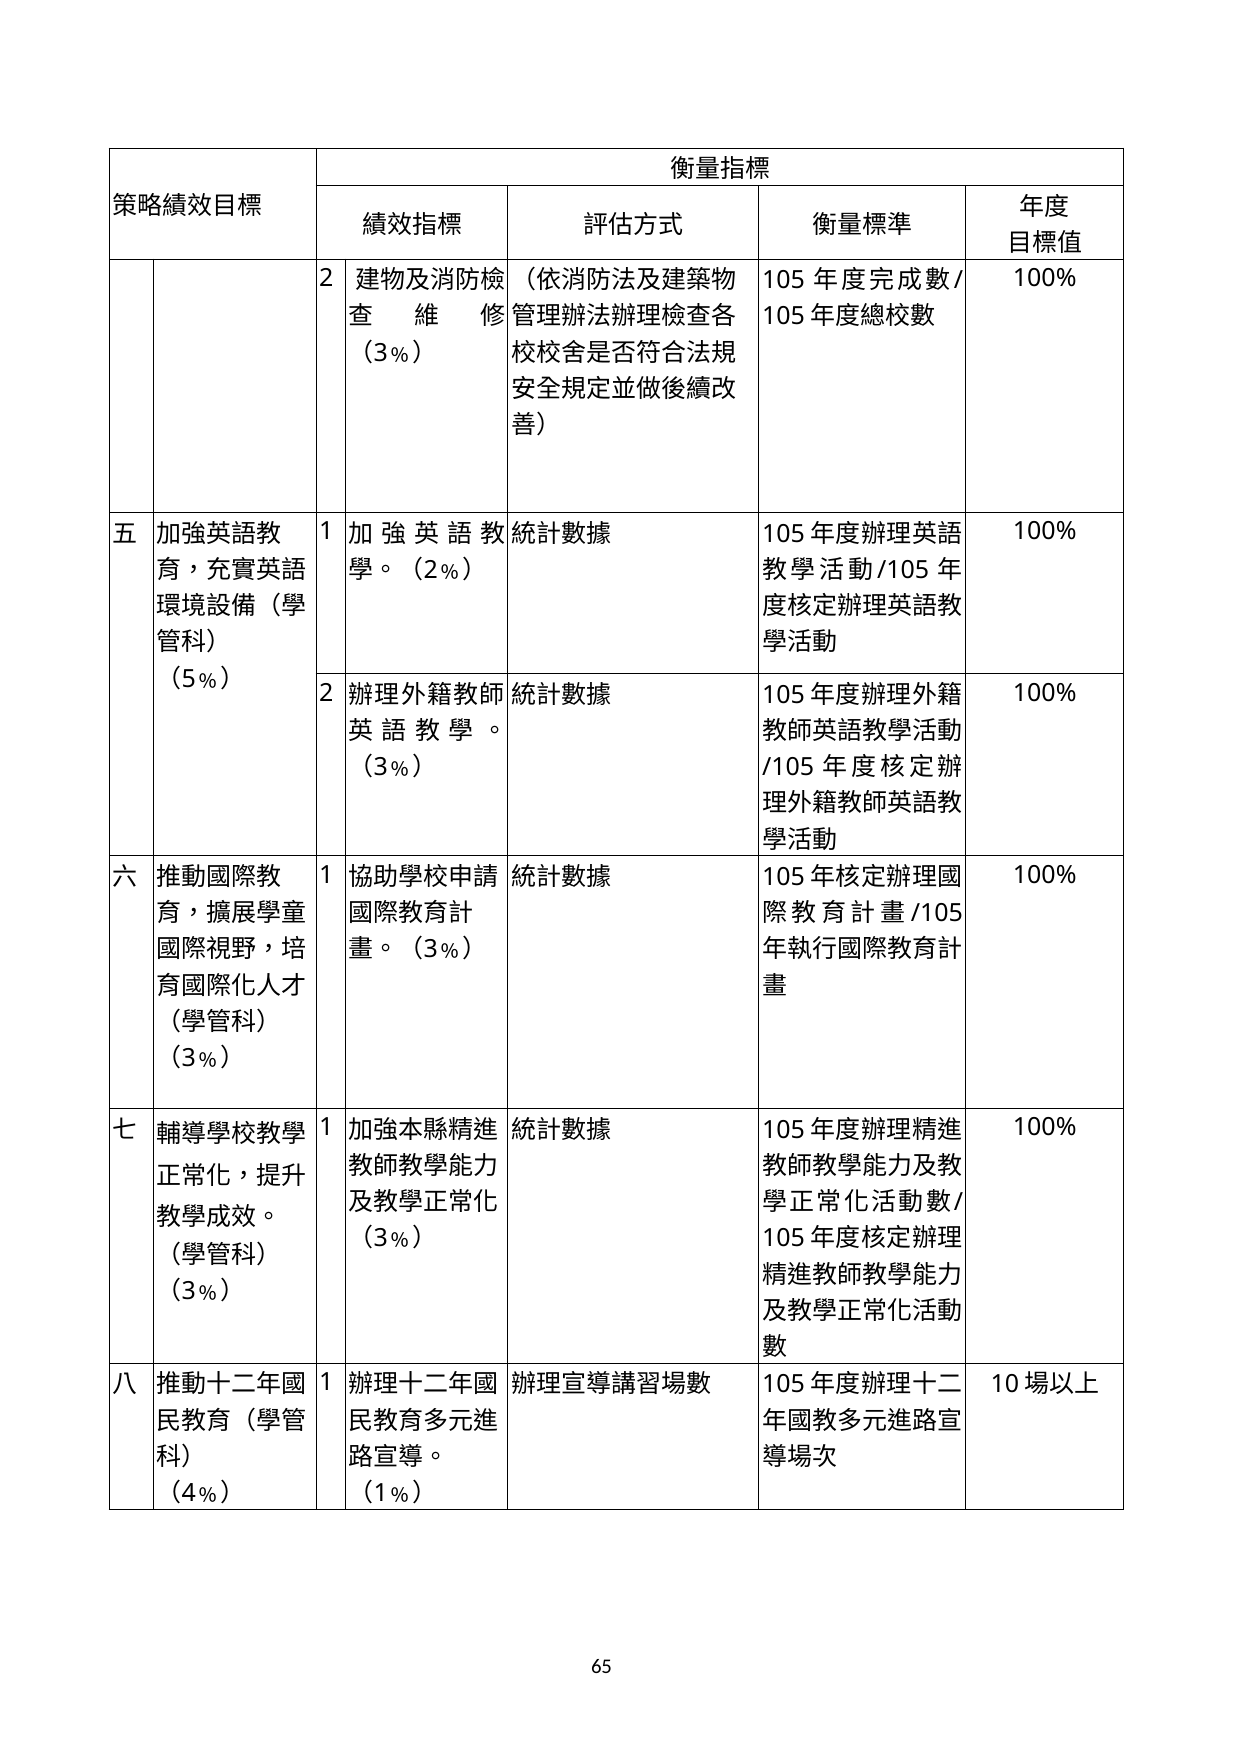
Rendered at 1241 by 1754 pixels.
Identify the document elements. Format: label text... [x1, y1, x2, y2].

table_cell 輔導學校教學正常化，提升教學成效。 （學管科） （3﹪） [154, 1109, 316, 1363]
table_cell 加強英語教育，充實英語環境設備（學管科）（5﹪） [154, 513, 316, 855]
table_cell 105年度辦理外籍教師英語教學活動/105年度核定辦理外籍教師英語教學活動 [759, 674, 965, 855]
table_cell 105年度辦理精進教師教學能力及教學正常化活動數/105年度核定辦理精進教師教學能力及教學正常化活動數 [759, 1109, 965, 1363]
table_cell [154, 260, 316, 512]
table_cell 辦理外籍教師英語教學。（3﹪） [346, 674, 507, 855]
table_header 策略績效目標 [110, 149, 316, 258]
table_cell 100% [966, 674, 1123, 855]
table_cell 推動國際教育，擴展學童國際視野，培育國際化人才（學管科） （3﹪） [154, 856, 316, 1108]
table_cell 2 [317, 674, 345, 855]
table_cell 1 [317, 513, 345, 673]
table_cell 建物及消防檢查維修（3﹪） [346, 260, 507, 512]
table_cell 八 [110, 1364, 153, 1509]
table_cell 105年度完成數/105年度總校數 [759, 260, 965, 512]
table_cell 100% [966, 513, 1123, 673]
table_cell 七 [110, 1109, 153, 1363]
table_cell 辦理十二年國民教育多元進路宣導。（1﹪） [346, 1364, 507, 1509]
table_cell （依消防法及建築物管理辦法辦理檢查各校校舍是否符合法規安全規定並做後續改善） [508, 260, 758, 512]
table_cell 統計數據 [508, 1109, 758, 1363]
table_cell 100% [966, 856, 1123, 1108]
table_cell 統計數據 [508, 856, 758, 1108]
table_cell 加強本縣精進教師教學能力及教學正常化（3﹪） [346, 1109, 507, 1363]
table_cell 統計數據 [508, 674, 758, 855]
table_cell 推動十二年國民教育（學管科） （4﹪） [154, 1364, 316, 1509]
table_cell 五 [110, 513, 153, 855]
table_cell 2 [317, 260, 345, 512]
table_cell 1 [317, 1364, 345, 1509]
table_cell 衡量標準 [759, 186, 965, 258]
table_cell 100% [966, 260, 1123, 512]
table_cell 辦理宣導講習場數 [508, 1364, 758, 1509]
table_cell 10場以上 [966, 1364, 1123, 1509]
table_cell 績效指標 [317, 186, 507, 258]
table_cell 1 [317, 856, 345, 1108]
table_cell 協助學校申請國際教育計畫。（3﹪） [346, 856, 507, 1108]
table_cell 六 [110, 856, 153, 1108]
table_header 衡量指標 [317, 149, 1123, 185]
table_cell 1 [317, 1109, 345, 1363]
table_cell 年度 目標值 [966, 186, 1123, 258]
table_cell 評估方式 [508, 186, 758, 258]
table_cell 105年核定辦理國際教育計畫/105年執行國際教育計畫 [759, 856, 965, 1108]
table_cell 統計數據 [508, 513, 758, 673]
table_cell 100% [966, 1109, 1123, 1363]
table_cell 加強英語教學。（2﹪） [346, 513, 507, 673]
table_cell [110, 260, 153, 512]
table_cell 105年度辦理英語教學活動/105年度核定辦理英語教學活動 [759, 513, 965, 673]
table_cell 105年度辦理十二年國教多元進路宣導場次 [759, 1364, 965, 1509]
